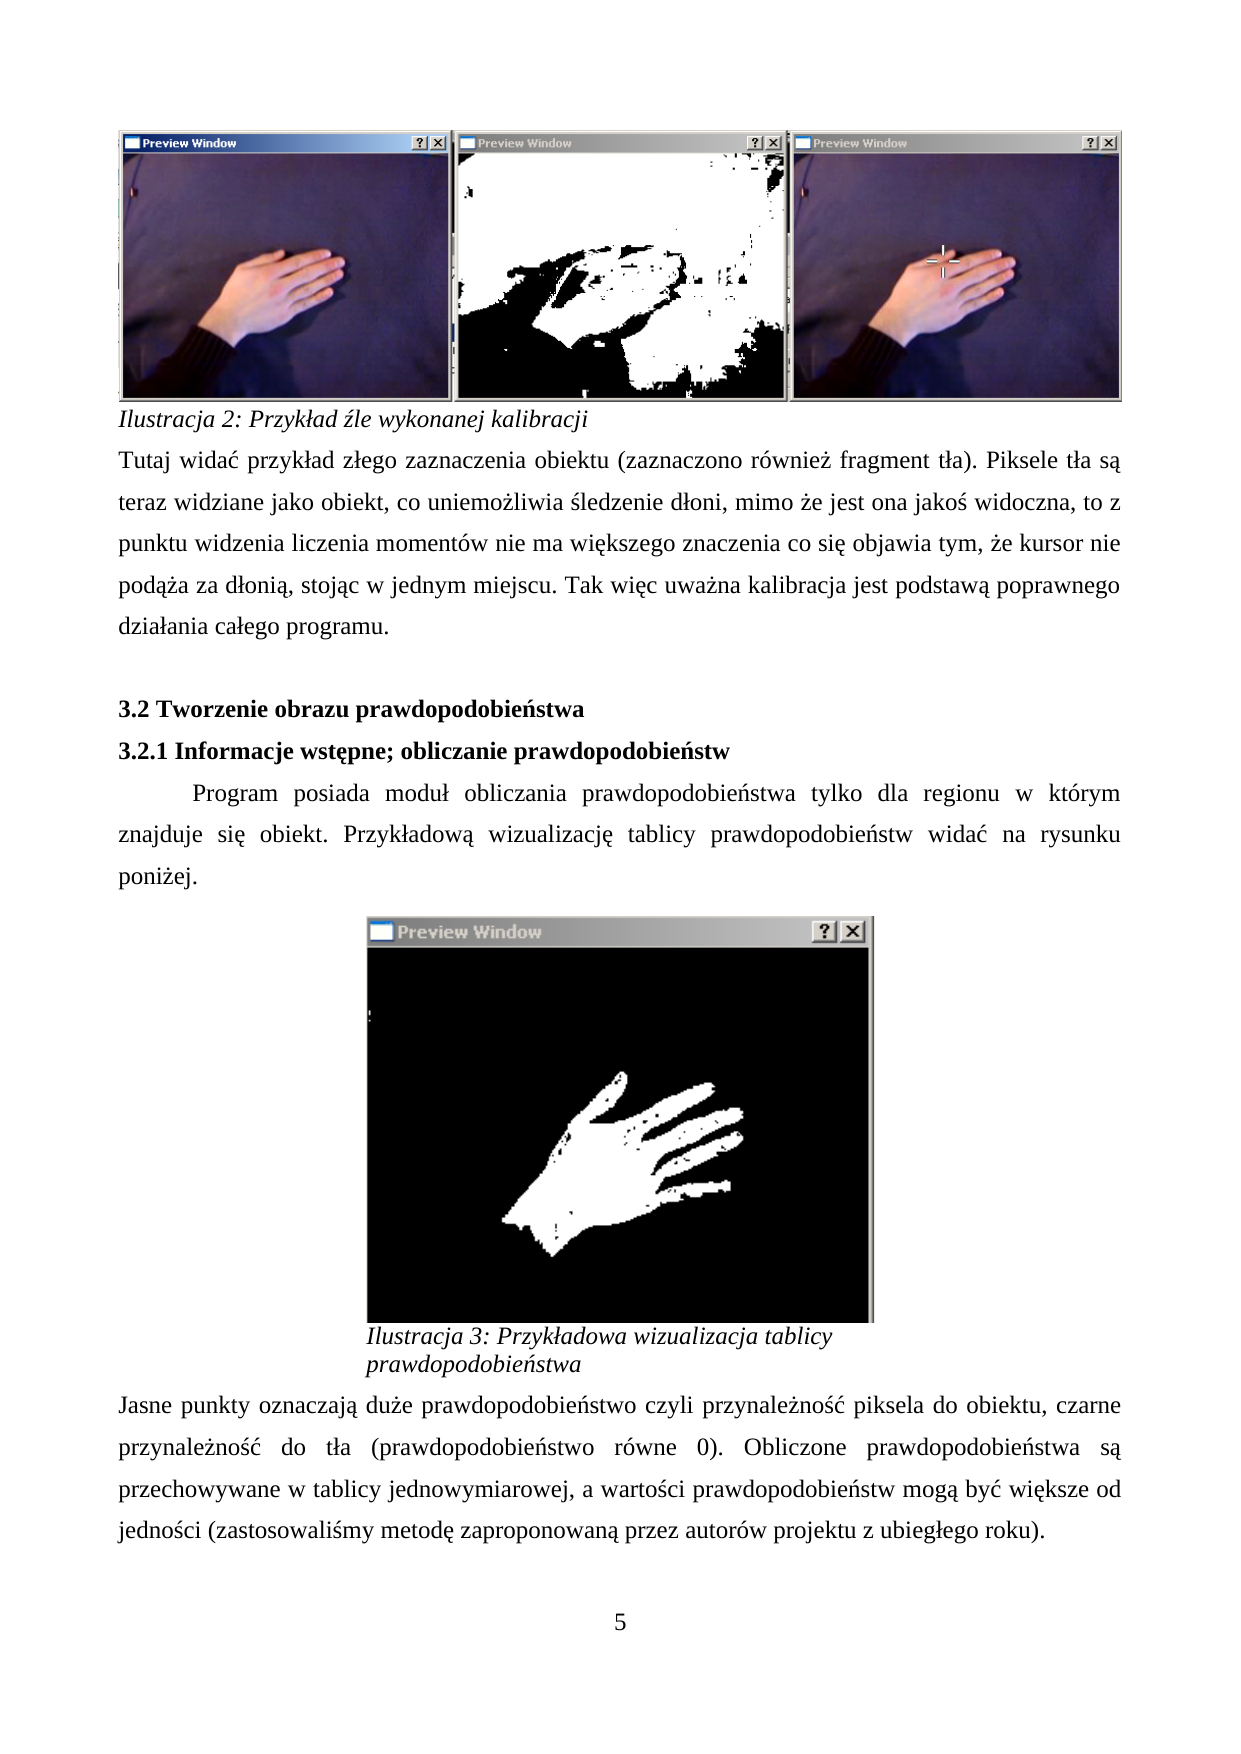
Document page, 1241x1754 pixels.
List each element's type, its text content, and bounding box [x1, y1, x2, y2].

picture [366, 916, 875, 1323]
text Jasne punkty oznaczają duże prawdopodobieństwo czyli przynależność piksela do obiektu, czarne przynależność do tła (prawdopodobieństwo równe 0). Obliczone prawdopodobieństwa są przechowywane w tablicy jednowymiarowej, a wartości prawdopodobieństw mogą być większe od jedności (zastosowaliśmy metodę zaproponowaną przez autorów projektu z ubiegłego roku). [118, 903, 1122, 1544]
text Ilustracja 2: Przykład źle wykonanej kalibracji [118, 405, 1122, 432]
text Tutaj widać przykład złego zaznaczenia obiektu (zaznaczono również fragment tła). Piksele tła są teraz widziane jako obiekt, co uniemożliwia śledzenie dłoni, mimo że jest ona jakoś widoczna, to z punktu widzenia liczenia momentów nie ma większego znaczenia co się objawia tym, że kursor nie podąża za dłonią, stojąc w jednym miejscu. Tak więc uważna kalibracja jest podstawą poprawnego działania całego programu. [118, 432, 1122, 640]
picture [118, 130, 1123, 405]
text Ilustracja 3: Przykładowa wizualizacja tablicy prawdopodobieństwa [366, 1323, 874, 1378]
text 3.2 Tworzenie obrazu prawdopodobieństwa [118, 696, 1122, 723]
text Program posiada moduł obliczania prawdopodobieństwa tylko dla regionu w którym znajduje się obiekt. Przykładową wizualizację tablicy prawdopodobieństw widać na rysunku poniżej. [118, 779, 1122, 889]
text [118, 118, 1122, 130]
text 3.2.1 Informacje wstępne; obliczanie prawdopodobieństw [118, 737, 1122, 765]
